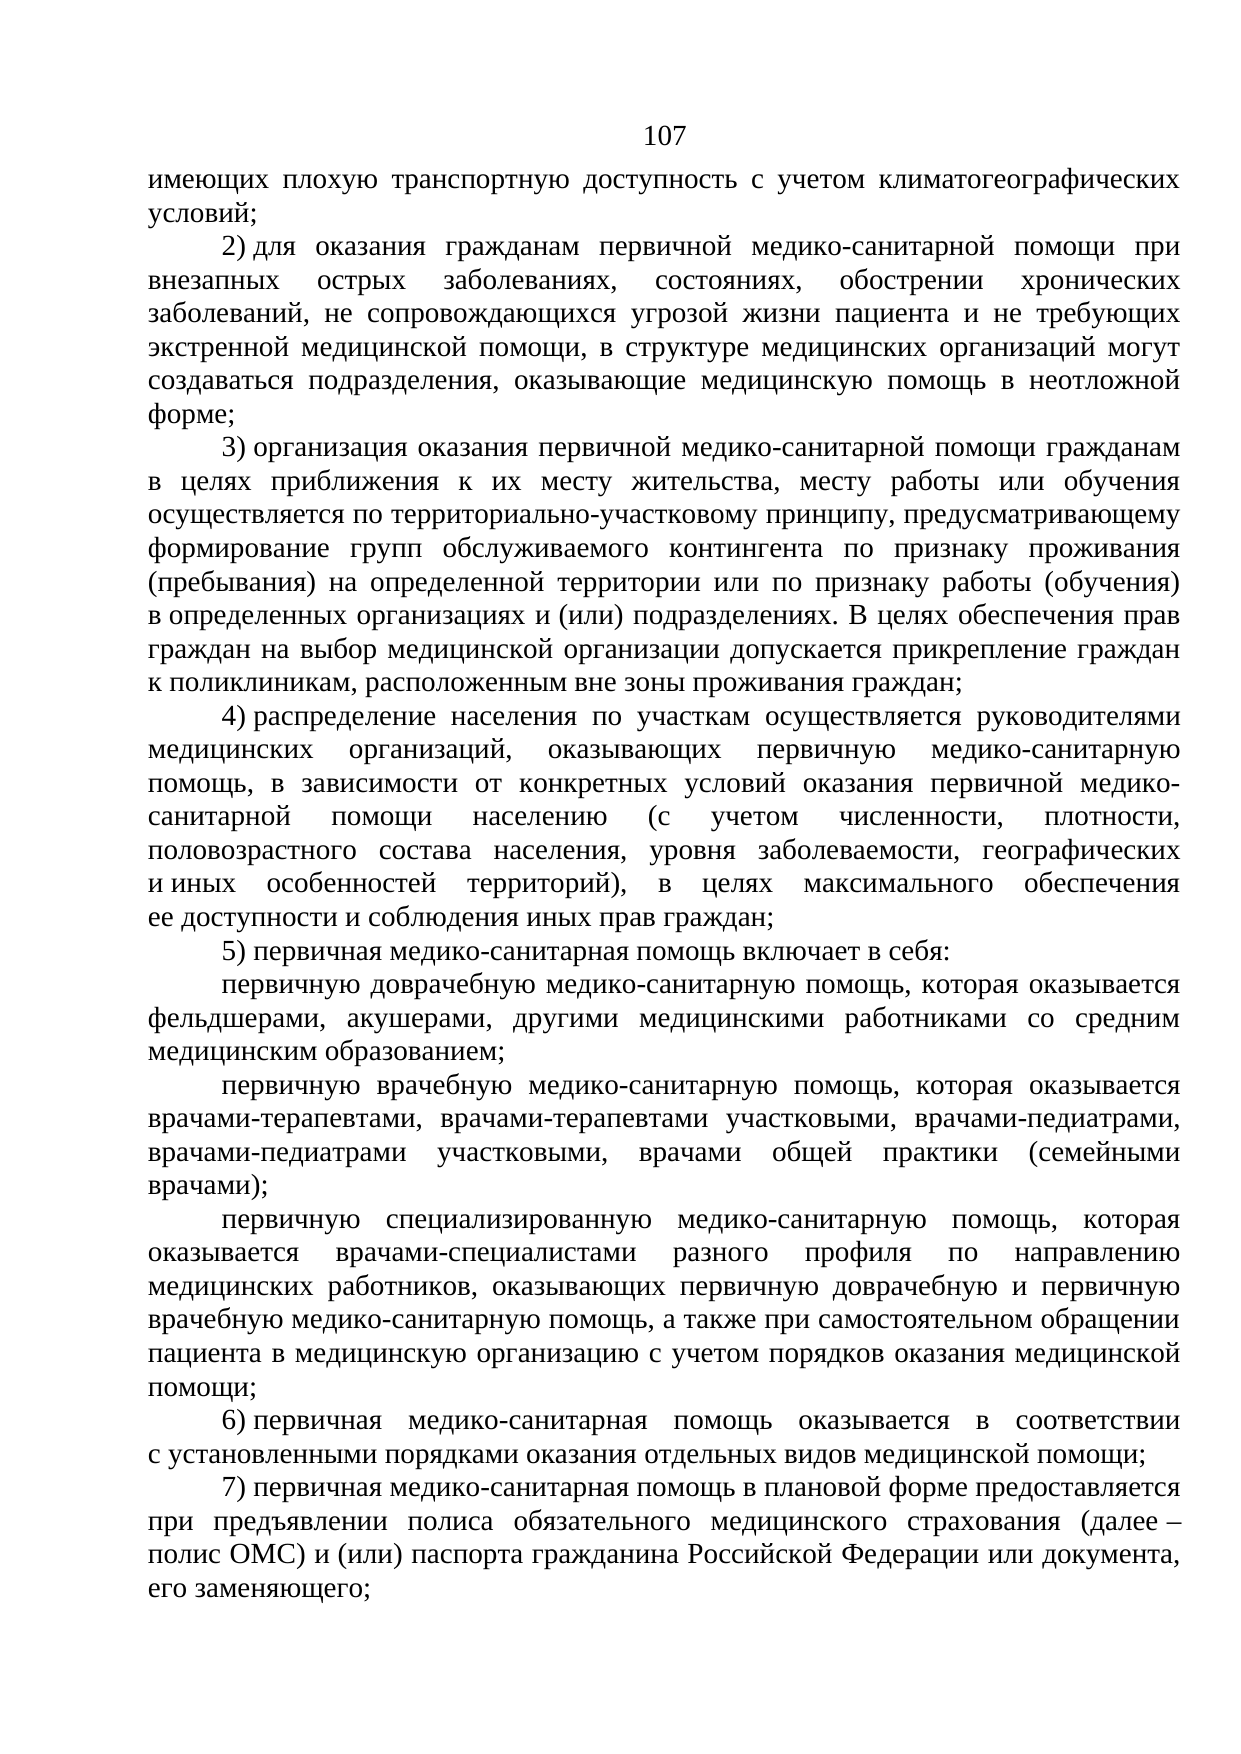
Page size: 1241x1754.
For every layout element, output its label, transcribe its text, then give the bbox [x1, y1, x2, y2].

text 3) организация оказания первичной медико-санитарной помощи гражданам в целях приближения к их месту жительства, месту работы или обучения осуществляется по территориально-участковому принципу, предусматривающему формирование групп обслуживаемого контингента по признаку проживания (пребывания) на определенной территории или по признаку работы (обучения) в определенных организациях и (или) подразделениях. В целях обеспечения прав граждан на выбор медицинской организации допускается прикрепление граждан к поликлиникам, расположенным вне зоны проживания граждан; [148, 429, 1181, 698]
text имеющих плохую транспортную доступность с учетом климатогеографических условий; [148, 161, 1181, 228]
text 7) первичная медико-санитарная помощь в плановой форме предоставляется при предъявлении полиса обязательного медицинского страхования (далее – полис ОМС) и (или) паспорта гражданина Российской Федерации или документа, его заменяющего; [148, 1469, 1181, 1603]
text первичную врачебную медико-санитарную помощь, которая оказывается врачами-терапевтами, врачами-терапевтами участковыми, врачами-педиатрами, врачами-педиатрами участковыми, врачами общей практики (семейными врачами); [148, 1067, 1181, 1201]
text 5) первичная медико-санитарная помощь включает в себя: [148, 933, 1181, 966]
text первичную доврачебную медико-санитарную помощь, которая оказывается фельдшерами, акушерами, другими медицинскими работниками со средним медицинским образованием; [148, 966, 1181, 1067]
text 6) первичная медико-санитарная помощь оказывается в соответствии с установленными порядками оказания отдельных видов медицинской помощи; [148, 1402, 1181, 1469]
text первичную специализированную медико-санитарную помощь, которая оказывается врачами-специалистами разного профиля по направлению медицинских работников, оказывающих первичную доврачебную и первичную врачебную медико-санитарную помощь, а также при самостоятельном обращении пациента в медицинскую организацию с учетом порядков оказания медицинской помощи; [148, 1201, 1181, 1402]
text 4) распределение населения по участкам осуществляется руководителями медицинских организаций, оказывающих первичную медико-санитарную помощь, в зависимости от конкретных условий оказания первичной медико-санитарной помощи населению (с учетом численности, плотности, половозрастного состава населения, уровня заболеваемости, географических и иных особенностей территорий), в целях максимального обеспечения ее доступности и соблюдения иных прав граждан; [148, 698, 1181, 933]
text 2) для оказания гражданам первичной медико-санитарной помощи при внезапных острых заболеваниях, состояниях, обострении хронических заболеваний, не сопровождающихся угрозой жизни пациента и не требующих экстренной медицинской помощи, в структуре медицинских организаций могут создаваться подразделения, оказывающие медицинскую помощь в неотложной форме; [148, 228, 1181, 429]
